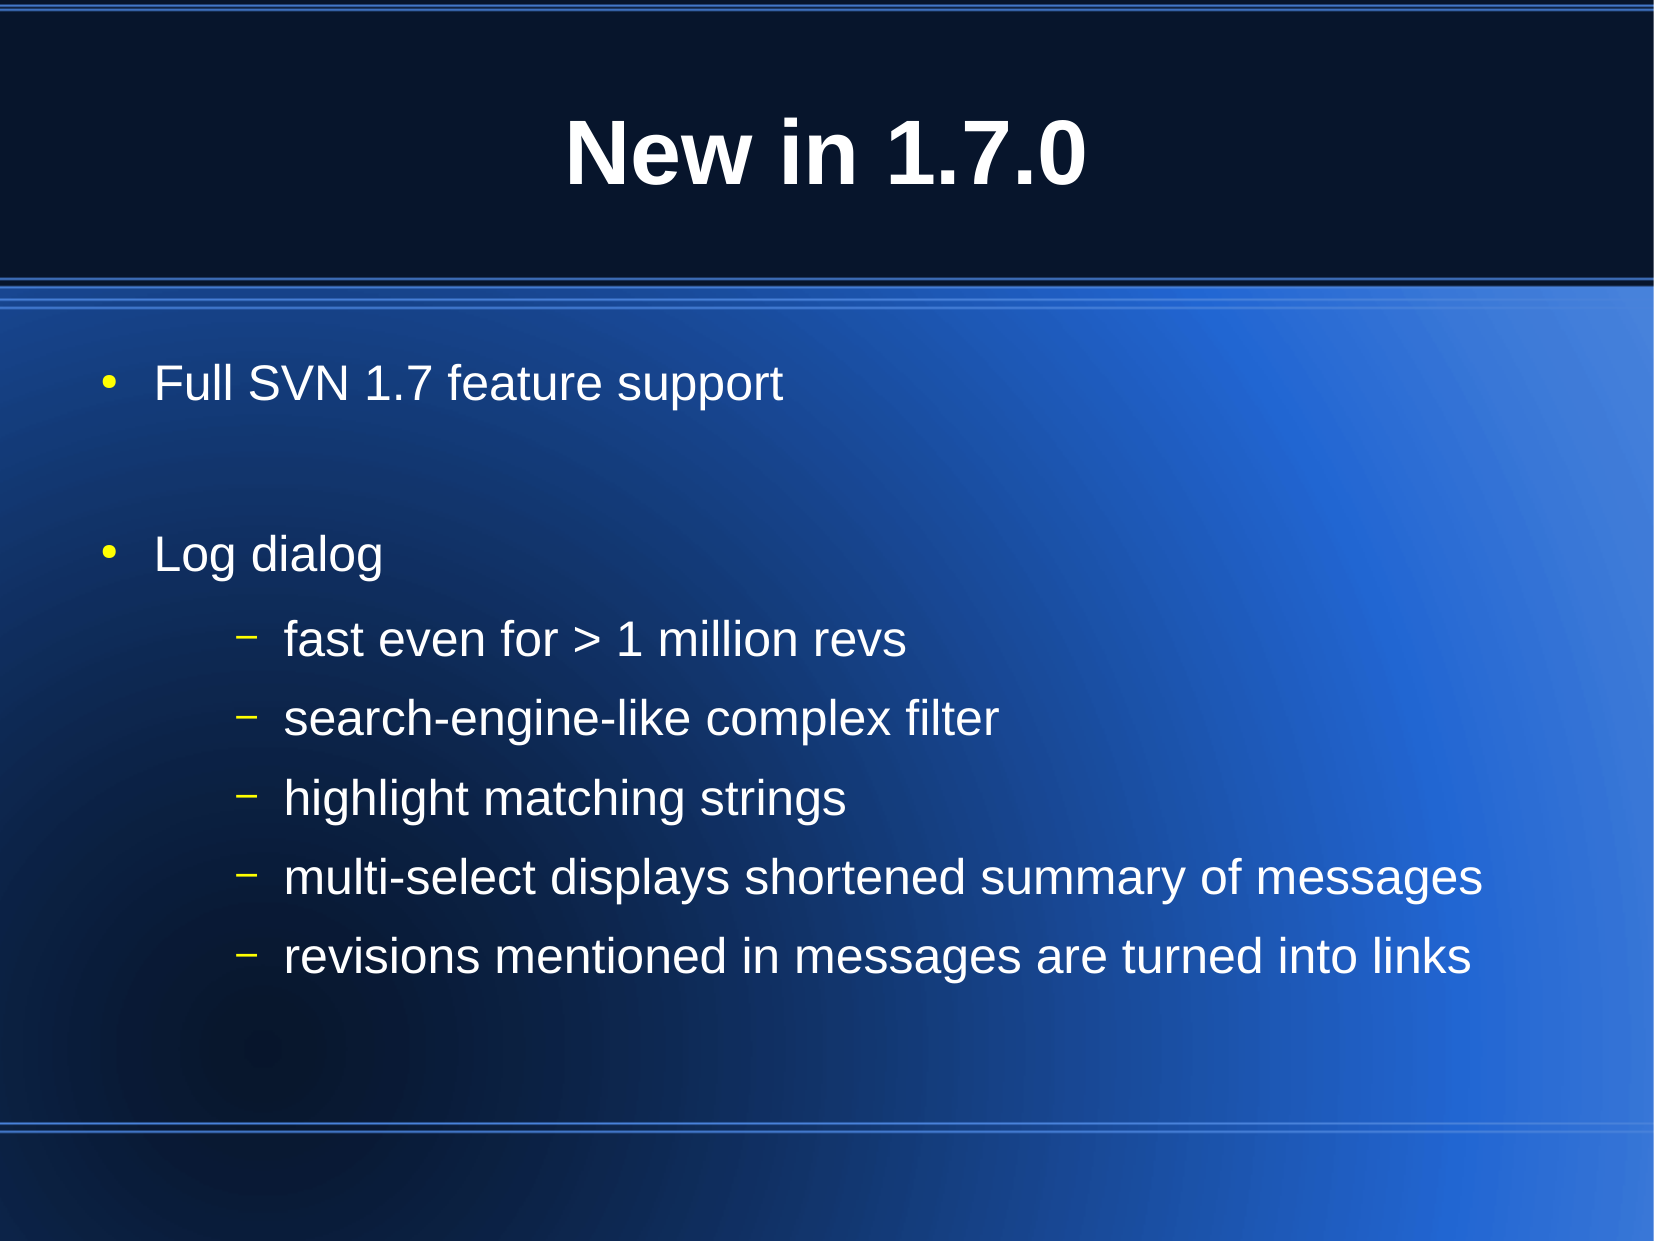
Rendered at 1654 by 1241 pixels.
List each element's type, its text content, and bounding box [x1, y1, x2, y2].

title New in 1.7.0 [82, 49, 1571, 257]
list Full SVN 1.7 feature support Log dialog fast even for > 1 million revs search-engine-like complex filter highlight matching strings multi-select displays shortened summary of messages revisions mentioned in messages are turned into links [82, 355, 1571, 1123]
picture [0, 0, 1654, 1241]
